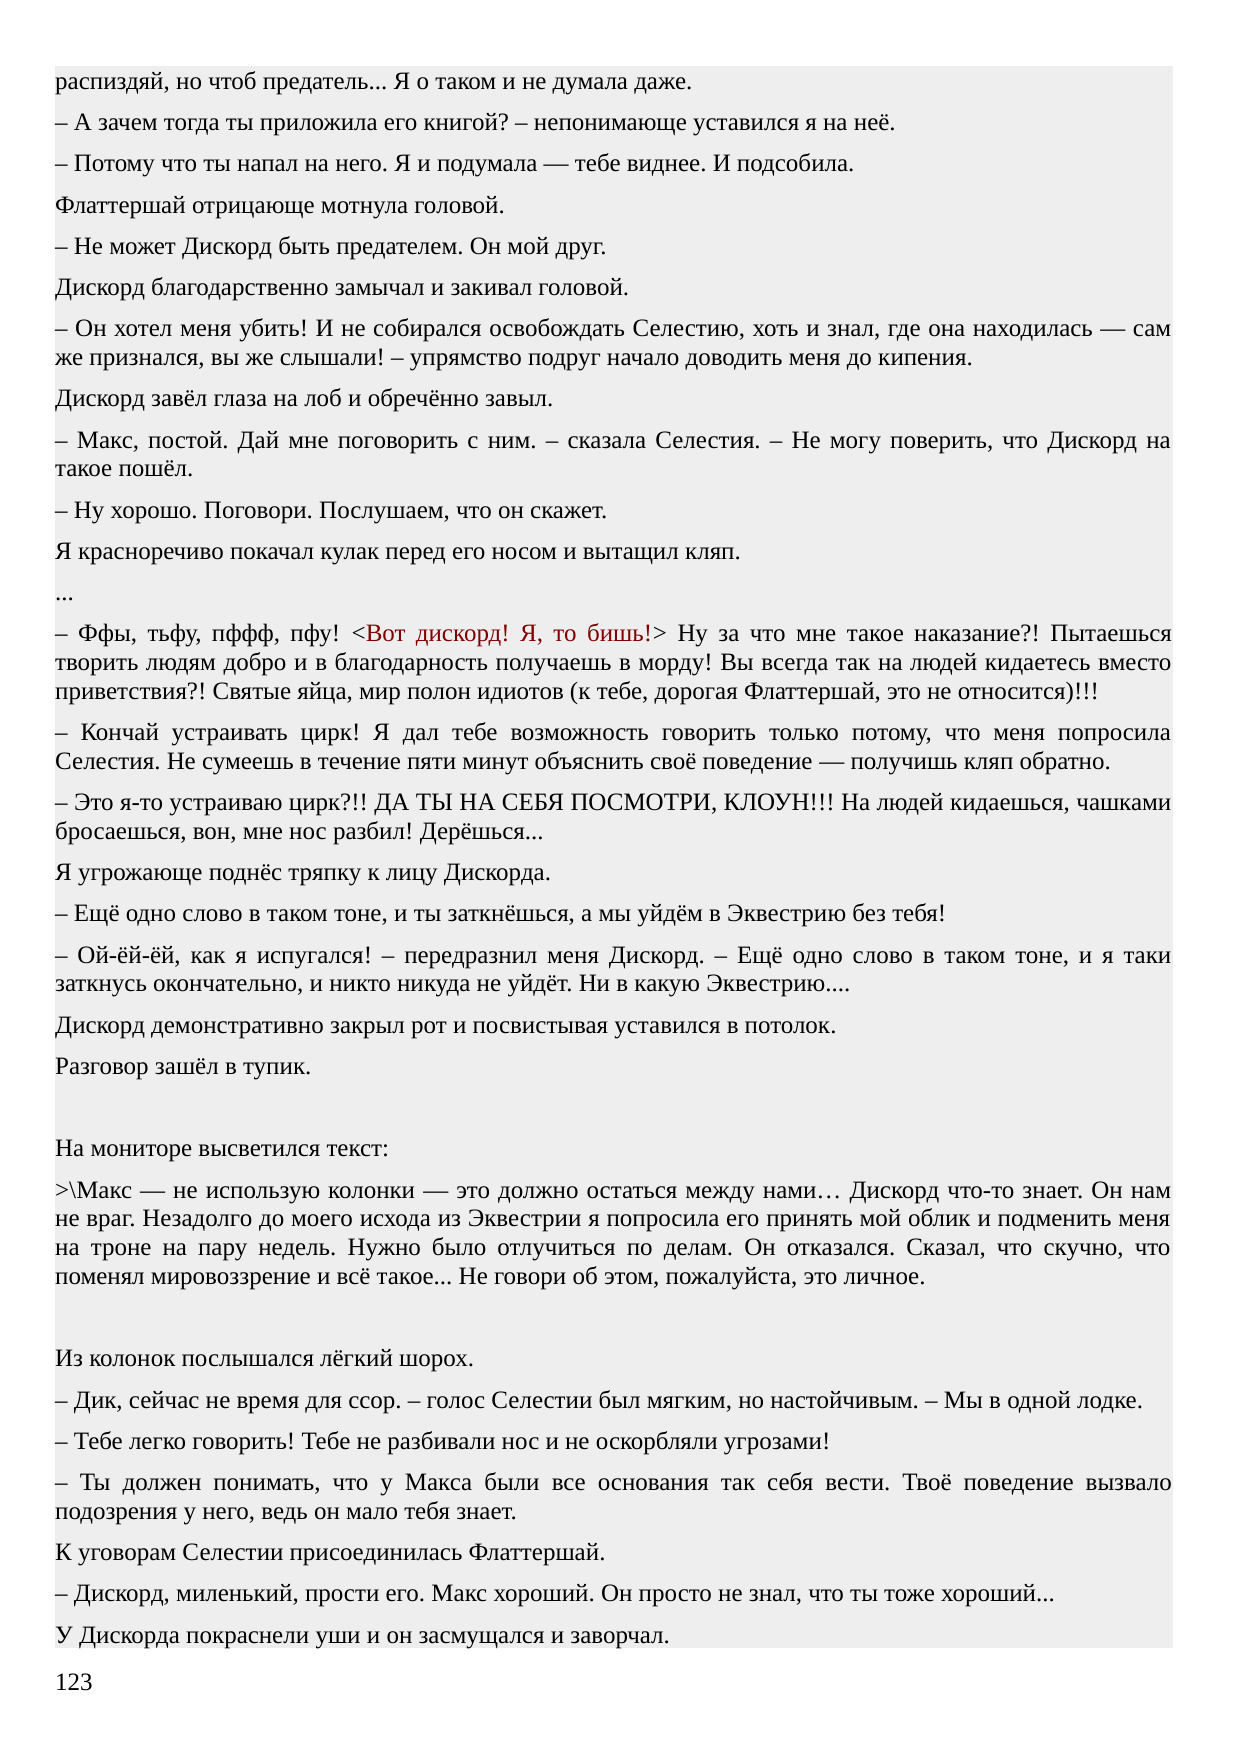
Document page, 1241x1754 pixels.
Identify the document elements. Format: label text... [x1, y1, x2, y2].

text На мониторе высветился текст: [55, 1133, 1173, 1162]
text – Дискорд, миленький, прости его. Макс хороший. Он просто не знал, что ты тоже хороший... [55, 1578, 1173, 1607]
text – Ну хорошо. Поговори. Послушаем, что он скажет. [55, 495, 1173, 523]
text – Макс, постой. Дай мне поговорить с ним. – сказала Селестия. – Не могу поверить, что Дискорд на такое пошёл. [55, 425, 1173, 482]
text распиздяй, но чтоб предатель... Я о таком и не думала даже. [55, 66, 1173, 95]
text Дискорд благодарственно замычал и закивал головой. [55, 272, 1173, 301]
text Дискорд демонстративно закрыл рот и посвистывая уставился в потолок. [55, 1010, 1173, 1038]
text – Кончай устраивать цирк! Я дал тебе возможность говорить только потому, что меня попросила Селестия. Не сумеешь в течение пяти минут объяснить своё поведение — получишь кляп обратно. [55, 717, 1173, 775]
text >\Макс — не использую колонки — это должно остаться между нами… Дискорд что-то знает. Он нам не враг. Незадолго до моего исхода из Эквестрии я попросила его принять мой облик и подменить меня на троне на пару недель. Нужно было отлучиться по делам. Он отказался. Сказал, что скучно, что поменял мировоззрение и всё такое... Не говори об этом, пожалуйста, это личное. [55, 1175, 1173, 1290]
text – Ой-ёй-ёй, как я испугался! – передразнил меня Дискорд. – Ещё одно слово в таком тоне, и я таки заткнусь окончательно, и никто никуда не уйдёт. Ни в какую Эквестрию.... [55, 940, 1173, 997]
text Флаттершай отрицающе мотнула головой. [55, 190, 1173, 218]
text – Это я-то устраиваю цирк?!! ДА ТЫ НА СЕБЯ ПОСМОТРИ, КЛОУН!!! На людей кидаешься, чашками бросаешься, вон, мне нос разбил! Дерёшься... [55, 787, 1173, 845]
text – Ффы, тьфу, пффф, пфу! <Вот дискорд! Я, то бишь!> Ну за что мне такое наказание?! Пытаешься творить людям добро и в благодарность получаешь в морду! Вы всегда так на людей кидаетесь вместо приветствия?! Святые яйца, мир полон идиотов (к тебе, дорогая Флаттершай, это не относится)!!! [55, 618, 1173, 705]
text – Ты должен понимать, что у Макса были все основания так себя вести. Твоё поведение вызвало подозрения у него, ведь он мало тебя знает. [55, 1467, 1173, 1525]
text – Не может Дискорд быть предателем. Он мой друг. [55, 231, 1173, 260]
text – Он хотел меня убить! И не собирался освобождать Селестию, хоть и знал, где она находилась — сам же признался, вы же слышали! – упрямство подруг начало доводить меня до кипения. [55, 313, 1173, 371]
text ... [55, 577, 1173, 606]
text – Потому что ты напал на него. Я и подумала — тебе виднее. И подсобила. [55, 148, 1173, 177]
text Дискорд завёл глаза на лоб и обречённо завыл. [55, 383, 1173, 412]
text – Дик, сейчас не время для ссор. – голос Селестии был мягким, но настойчивым. – Мы в одной лодке. [55, 1385, 1173, 1413]
text – А зачем тогда ты приложила его книгой? – непонимающе уставился я на неё. [55, 107, 1173, 136]
text Я красноречиво покачал кулак перед его носом и вытащил кляп. [55, 536, 1173, 565]
text Из колонок послышался лёгкий шорох. [55, 1343, 1173, 1372]
text К уговорам Селестии присоединилась Флаттершай. [55, 1537, 1173, 1566]
text Я угрожающе поднёс тряпку к лицу Дискорда. [55, 857, 1173, 886]
text – Тебе легко говорить! Тебе не разбивали нос и не оскорбляли угрозами! [55, 1426, 1173, 1455]
text У Дискорда покраснели уши и он засмущался и заворчал. [55, 1620, 1173, 1648]
text Разговор зашёл в тупик. [55, 1051, 1173, 1080]
text – Ещё одно слово в таком тоне, и ты заткнёшься, а мы уйдём в Эквестрию без тебя! [55, 898, 1173, 927]
